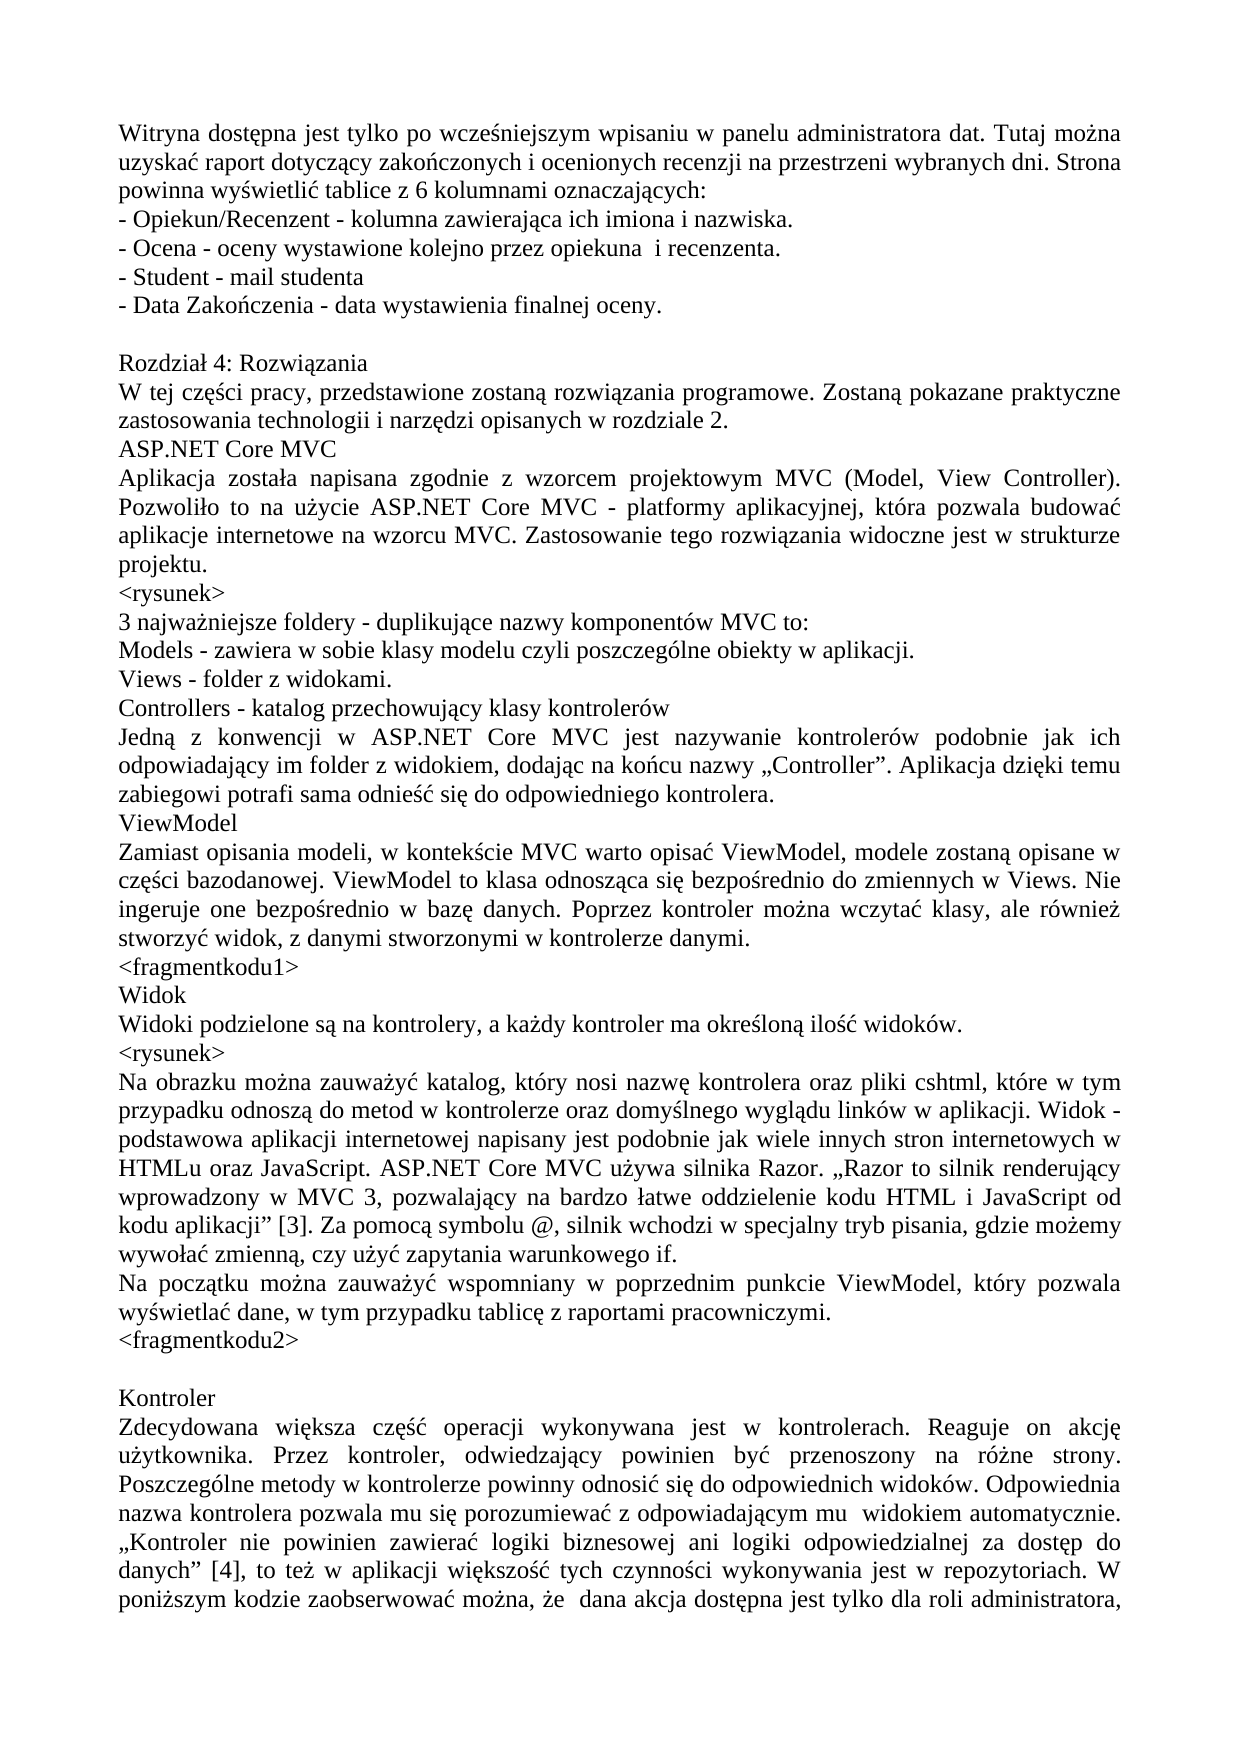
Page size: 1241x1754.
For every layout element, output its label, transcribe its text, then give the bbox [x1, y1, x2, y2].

text Witryna dostępna jest tylko po wcześniejszym wpisaniu w panelu administratora dat. Tutaj można uzyskać raport dotyczący zakończonych i ocenionych recenzji na przestrzeni wybranych dni. Strona powinna wyświetlić tablice z 6 kolumnami oznaczających: [118, 118, 1122, 204]
text ViewModel [118, 808, 1122, 837]
text W tej części pracy, przedstawione zostaną rozwiązania programowe. Zostaną pokazane praktyczne zastosowania technologii i narzędzi opisanych w rozdziale 2. [118, 377, 1122, 434]
text ASP.NET Core MVC [118, 434, 1122, 463]
text Kontroler [118, 1383, 1122, 1412]
text Na obrazku można zauważyć katalog, który nosi nazwę kontrolera oraz pliki cshtml, które w tym przypadku odnoszą do metod w kontrolerze oraz domyślnego wyglądu linków w aplikacji. Widok - podstawowa aplikacji internetowej napisany jest podobnie jak wiele innych stron internetowych w HTMLu oraz JavaScript. ASP.NET Core MVC używa silnika Razor. „Razor to silnik renderujący wprowadzony w MVC 3, pozwalający na bardzo łatwe oddzielenie kodu HTML i JavaScript od kodu aplikacji” [3]. Za pomocą symbolu @, silnik wchodzi w specjalny tryb pisania, gdzie możemy wywołać zmienną, czy użyć zapytania warunkowego if. [118, 1067, 1122, 1268]
text <fragmentkodu2> [118, 1326, 1122, 1354]
text Jedną z konwencji w ASP.NET Core MVC jest nazywanie kontrolerów podobnie jak ich odpowiadający im folder z widokiem, dodając na końcu nazwy „Controller”. Aplikacja dzięki temu zabiegowi potrafi sama odnieść się do odpowiedniego kontrolera. [118, 722, 1122, 808]
text <rysunek> [118, 1038, 1122, 1067]
text - Student - mail studenta [118, 262, 1122, 291]
text Zamiast opisania modeli, w kontekście MVC warto opisać ViewModel, modele zostaną opisane w części bazodanowej. ViewModel to klasa odnosząca się bezpośrednio do zmiennych w Views. Nie ingeruje one bezpośrednio w bazę danych. Poprzez kontroler można wczytać klasy, ale również stworzyć widok, z danymi stworzonymi w kontrolerze danymi. [118, 837, 1122, 952]
text - Ocena - oceny wystawione kolejno przez opiekuna i recenzenta. [118, 233, 1122, 262]
text Models - zawiera w sobie klasy modelu czyli poszczególne obiekty w aplikacji. [118, 636, 1122, 664]
text - Data Zakończenia - data wystawienia finalnej oceny. [118, 291, 1122, 319]
text <fragmentkodu1> [118, 952, 1122, 981]
text Rozdział 4: Rozwiązania [118, 348, 1122, 377]
text Aplikacja została napisana zgodnie z wzorcem projektowym MVC (Model, View Controller). Pozwoliło to na użycie ASP.NET Core MVC - platformy aplikacyjnej, która pozwala budować aplikacje internetowe na wzorcu MVC. Zastosowanie tego rozwiązania widoczne jest w strukturze projektu. [118, 463, 1122, 578]
text Na początku można zauważyć wspomniany w poprzednim punkcie ViewModel, który pozwala wyświetlać dane, w tym przypadku tablicę z raportami pracowniczymi. [118, 1268, 1122, 1326]
text - Opiekun/Recenzent - kolumna zawierająca ich imiona i nazwiska. [118, 204, 1122, 233]
text Views - folder z widokami. [118, 664, 1122, 693]
text Widok [118, 981, 1122, 1009]
text Controllers - katalog przechowujący klasy kontrolerów [118, 693, 1122, 722]
text Widoki podzielone są na kontrolery, a każdy kontroler ma określoną ilość widoków. [118, 1009, 1122, 1038]
text <rysunek> [118, 578, 1122, 607]
text Zdecydowana większa część operacji wykonywana jest w kontrolerach. Reaguje on akcję użytkownika. Przez kontroler, odwiedzający powinien być przenoszony na różne strony. Poszczególne metody w kontrolerze powinny odnosić się do odpowiednich widoków. Odpowiednia nazwa kontrolera pozwala mu się porozumiewać z odpowiadającym mu widokiem automatycznie. „Kontroler nie powinien zawierać logiki biznesowej ani logiki odpowiedzialnej za dostęp do danych” [4], to też w aplikacji większość tych czynności wykonywania jest w repozytoriach. W poniższym kodzie zaobserwować można, że dana akcja dostępna jest tylko dla roli administratora, [118, 1412, 1122, 1613]
text 3 najważniejsze foldery - duplikujące nazwy komponentów MVC to: [118, 607, 1122, 636]
